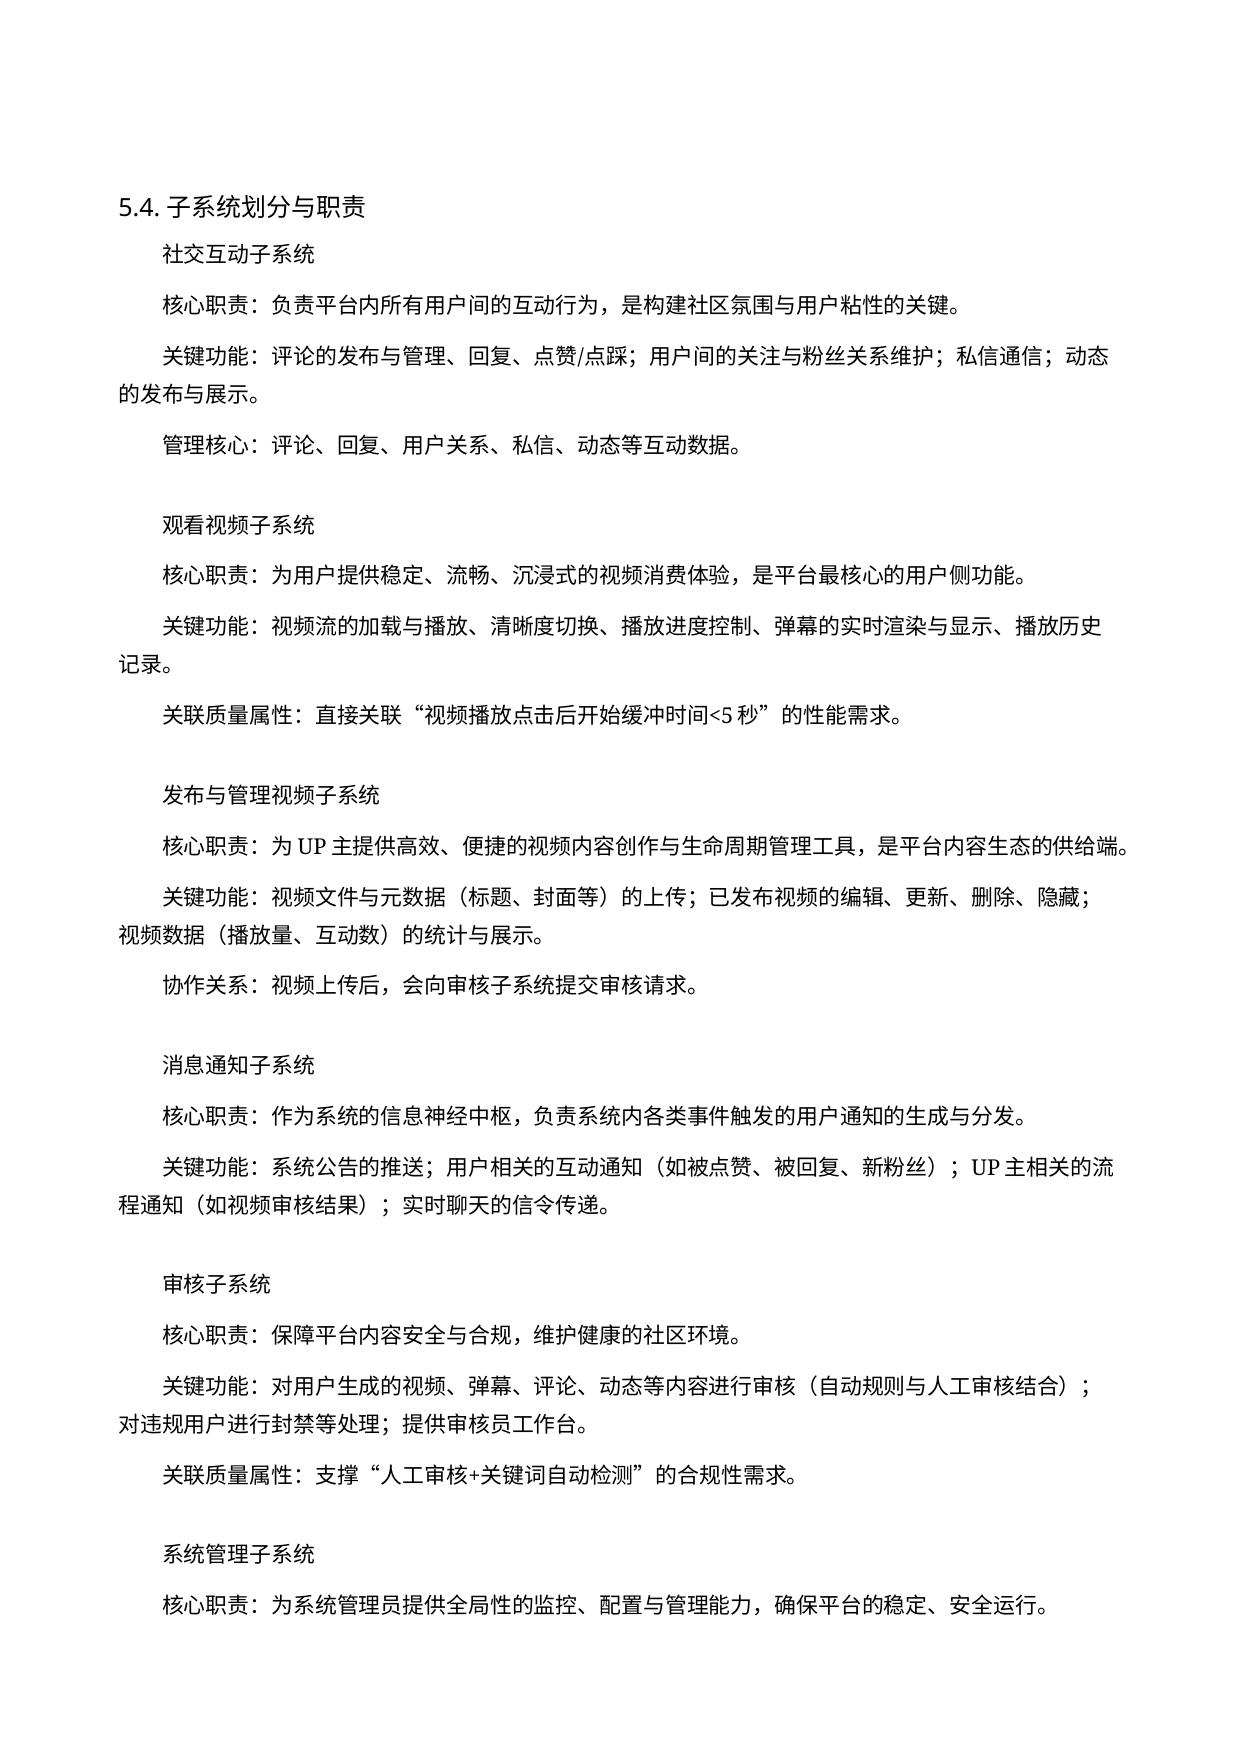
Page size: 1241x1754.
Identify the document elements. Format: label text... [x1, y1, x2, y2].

text 核心职责：为系统管理员提供全局性的监控、配置与管理能力，确保平台的稳定、安全运行。 [118, 1588, 1122, 1620]
text 关联质量属性：支撑“人工审核+关键词自动检测”的合规性需求。 [118, 1458, 1122, 1489]
text 发布与管理视频子系统 [118, 778, 1122, 809]
text 观看视频子系统 [118, 508, 1122, 539]
text 核心职责：保障平台内容安全与合规，维护健康的社区环境。 [118, 1318, 1122, 1350]
text 审核子系统 [118, 1267, 1122, 1299]
text 核心职责：作为系统的信息神经中枢，负责系统内各类事件触发的用户通知的生成与分发。 [118, 1099, 1122, 1131]
text 关键功能：视频文件与元数据（标题、封面等）的上传；已发布视频的编辑、更新、删除、隐藏；视频数据（播放量、互动数）的统计与展示。 [118, 880, 1122, 949]
text 核心职责：为用户提供稳定、流畅、沉浸式的视频消费体验，是平台最核心的用户侧功能。 [118, 558, 1122, 590]
text 关键功能：视频流的加载与播放、清晰度切换、播放进度控制、弹幕的实时渲染与显示、播放历史记录。 [118, 609, 1122, 679]
text 协作关系：视频上传后，会向审核子系统提交审核请求。 [118, 968, 1122, 1000]
subtitle 子系统划分与职责 [118, 188, 1122, 224]
text 关键功能：评论的发布与管理、回复、点赞/点踩；用户间的关注与粉丝关系维护；私信通信；动态的发布与展示。 [118, 339, 1122, 409]
text 核心职责：负责平台内所有用户间的互动行为，是构建社区氛围与用户粘性的关键。 [118, 288, 1122, 320]
text 关键功能：对用户生成的视频、弹幕、评论、动态等内容进行审核（自动规则与人工审核结合）；对违规用户进行封禁等处理；提供审核员工作台。 [118, 1369, 1122, 1438]
text 消息通知子系统 [118, 1048, 1122, 1080]
text 关联质量属性：直接关联“视频播放点击后开始缓冲时间<5秒”的性能需求。 [118, 698, 1122, 730]
text 系统管理子系统 [118, 1537, 1122, 1569]
text 管理核心：评论、回复、用户关系、私信、动态等互动数据。 [118, 428, 1122, 460]
text 核心职责：为UP主提供高效、便捷的视频内容创作与生命周期管理工具，是平台内容生态的供给端。 [118, 829, 1122, 860]
text 社交互动子系统 [118, 237, 1122, 269]
text 关键功能：系统公告的推送；用户相关的互动通知（如被点赞、被回复、新粉丝）；UP主相关的流程通知（如视频审核结果）；实时聊天的信令传递。 [118, 1150, 1122, 1219]
